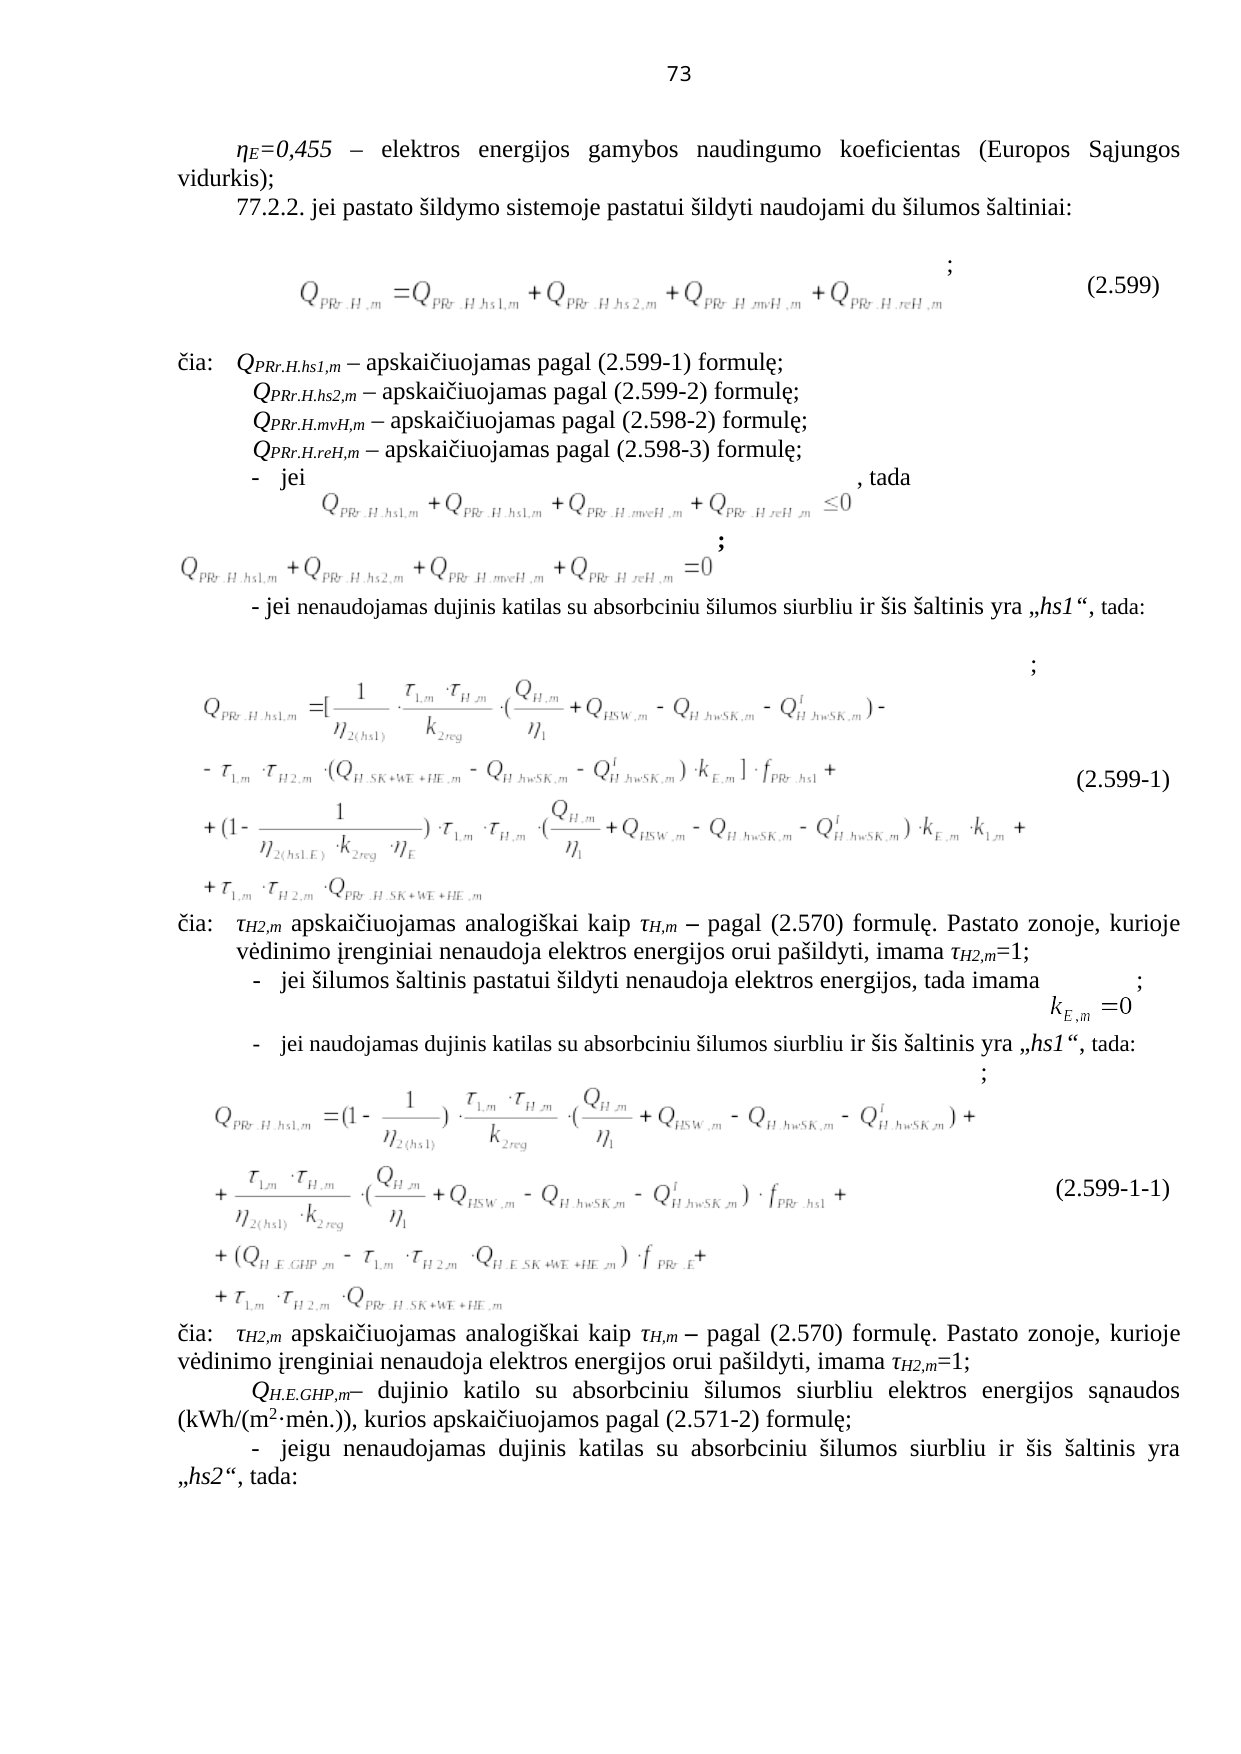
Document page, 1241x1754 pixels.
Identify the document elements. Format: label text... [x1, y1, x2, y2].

text QPRr.H.hs2,m – apskaičiuojamas pagal (2.599-2) formulę; [177, 376, 1181, 405]
text - jei nenaudojamas dujinis katilas su absorbciniu šilumos siurbliu ir šis šaltinis yra „hs1“, tada: [251, 591, 1181, 620]
table_header [177, 221, 1072, 249]
text čia: QPRr.H.hs1,m – apskaičiuojamas pagal (2.599-1) formulę; [177, 347, 1181, 376]
table_header ; [177, 649, 1060, 908]
table_cell ; [177, 250, 1072, 319]
text ηE=0,455 – elektros energijos gamybos naudingumo koeficientas (Europos Sąjungos vidurkis); [177, 134, 1181, 192]
text - jei šilumos šaltinis pastatui šildyti nenaudoja elektros energijos, tada imama ; [177, 965, 1181, 1028]
text - jei naudojamas dujinis katilas su absorbciniu šilumos siurbliu ir šis šaltinis yra „hs1“, tada: [177, 1028, 1181, 1057]
text QPRr.H.mvH,m – apskaičiuojamas pagal (2.598-2) formulę; [177, 405, 1181, 434]
text čia: τH2,m apskaičiuojamas analogiškai kaip τH,m – pagal (2.570) formulę. Pastato zonoje, kurioje vėdinimo įrenginiai nenaudoja elektros energijos orui pašildyti, imama τH2,m=1; [177, 1318, 1181, 1375]
text QH.E.GHP,m– dujinio katilo su absorbciniu šilumos siurbliu elektros energijos sąnaudos (kWh/(m2·mėn.)), kurios apskaičiuojamos pagal (2.571-2) formulę; [177, 1375, 1181, 1433]
table_header (2.599-1) [1060, 649, 1181, 908]
text - jeigu nenaudojamas dujinis katilas su absorbciniu šilumos siurbliu ir šis šaltinis yra „hs2“, tada: [177, 1433, 1181, 1490]
text ; [177, 525, 1181, 591]
table_header [1073, 221, 1171, 249]
table_header ; [177, 1057, 1022, 1318]
table_cell (2.599) [1073, 250, 1171, 319]
text - jei , tada [251, 462, 1181, 525]
text 77.2.2. jei pastato šildymo sistemoje pastatui šildyti naudojami du šilumos šaltiniai: [227, 192, 1181, 221]
text čia: τH2,m apskaičiuojamas analogiškai kaip τH,m – pagal (2.570) formulę. Pastato zonoje, kurioje vėdinimo įrenginiai nenaudoja elektros energijos orui pašildyti, imama τH2,m=1; [177, 908, 1181, 965]
text QPRr.H.reH,m – apskaičiuojamas pagal (2.598-3) formulę; [177, 434, 1181, 462]
table_header (2.599-1-1) [1022, 1057, 1181, 1318]
